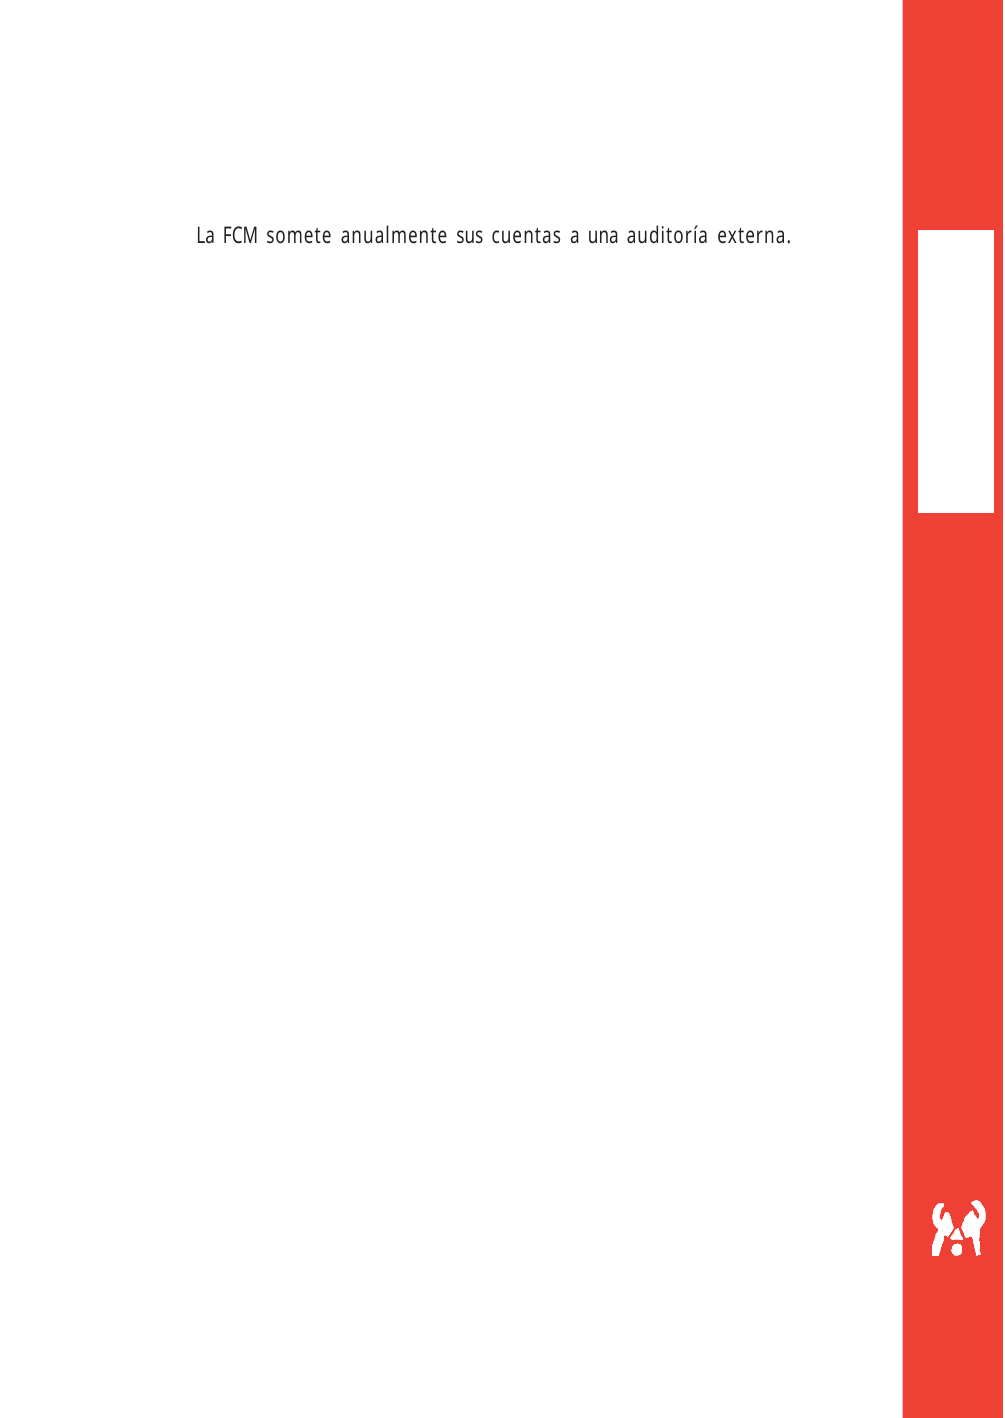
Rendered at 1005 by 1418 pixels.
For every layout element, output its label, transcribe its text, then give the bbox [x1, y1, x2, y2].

text Auditoría [920, 230, 994, 513]
text La FCM somete anualmente sus cuentas a una auditoría externa. [196, 219, 902, 250]
